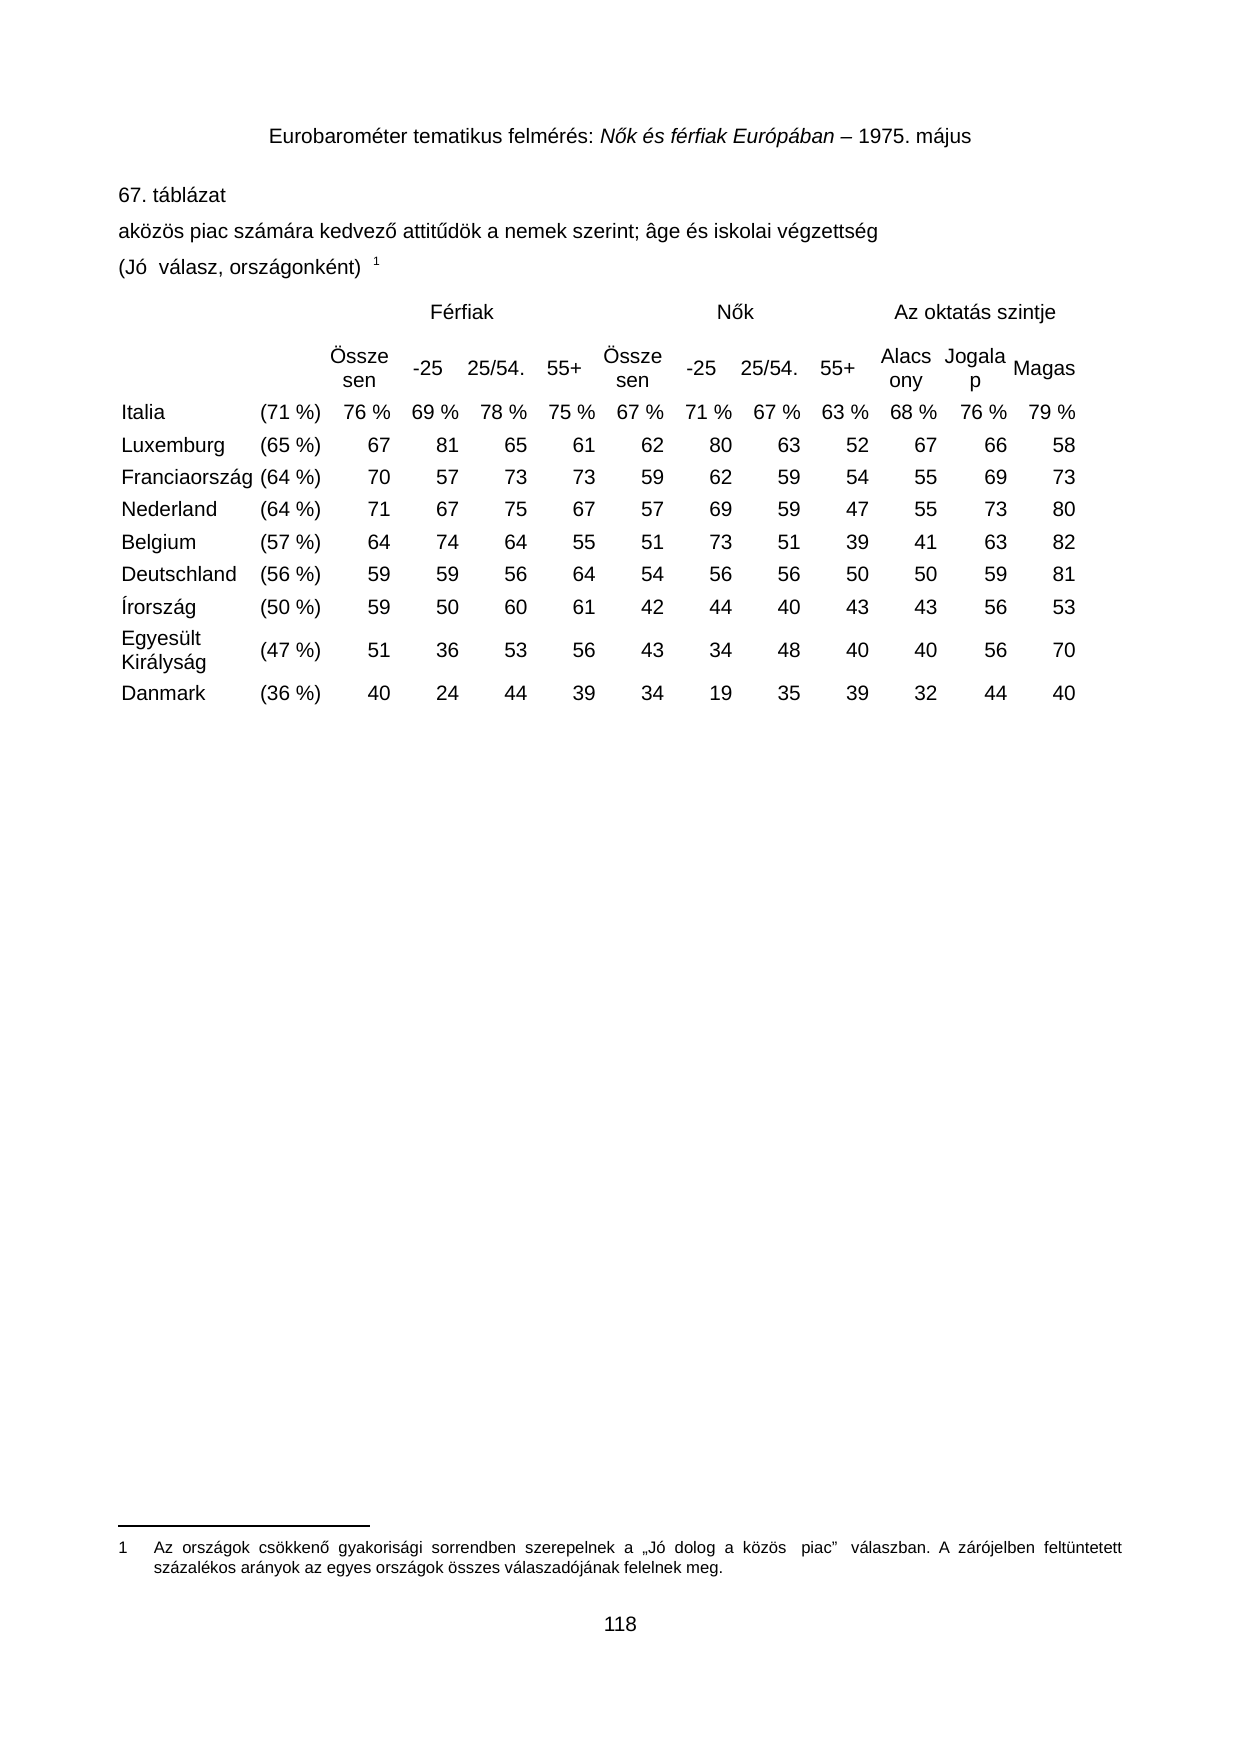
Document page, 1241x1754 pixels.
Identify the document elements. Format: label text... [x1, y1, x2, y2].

table_cell 24 [394, 676, 462, 709]
table_cell 82 [1010, 526, 1078, 558]
table_cell 62 [667, 461, 735, 493]
table_cell 74 [394, 526, 462, 558]
table_cell 50 [804, 558, 872, 590]
table_cell 55 [872, 493, 940, 526]
table_cell Italia [118, 396, 257, 428]
table_cell 61 [530, 428, 598, 461]
table_header Az oktatás szintje [872, 284, 1078, 340]
table_cell Írország [118, 590, 257, 623]
table_cell 56 [940, 623, 1010, 676]
table_cell 81 [1010, 558, 1078, 590]
table_cell 47 [804, 493, 872, 526]
table_cell 69 [940, 461, 1010, 493]
table_cell 63 [940, 526, 1010, 558]
table_cell (71 %) [257, 396, 325, 428]
table_cell Deutschland [118, 558, 257, 590]
table_cell 57 [599, 493, 667, 526]
table_cell 69 [667, 493, 735, 526]
table_cell 59 [325, 590, 393, 623]
table_cell 80 [1010, 493, 1078, 526]
table_cell (57 %) [257, 526, 325, 558]
table_cell 25/54. [735, 340, 803, 396]
table_cell 50 [872, 558, 940, 590]
table_cell 41 [872, 526, 940, 558]
table_cell 64 [462, 526, 530, 558]
table_cell 36 [394, 623, 462, 676]
table_header [118, 284, 257, 340]
table_cell 44 [940, 676, 1010, 709]
table_cell 44 [462, 676, 530, 709]
table_cell 40 [1010, 676, 1078, 709]
table_cell (56 %) [257, 558, 325, 590]
table_cell 57 [394, 461, 462, 493]
table_cell 59 [735, 461, 803, 493]
table_cell 32 [872, 676, 940, 709]
table_cell 25/54. [462, 340, 530, 396]
table_cell 56 [940, 590, 1010, 623]
table_header Férfiak [325, 284, 598, 340]
table_cell 34 [667, 623, 735, 676]
table_cell 53 [462, 623, 530, 676]
table_cell 59 [599, 461, 667, 493]
table_cell 67 [394, 493, 462, 526]
table_cell 56 [462, 558, 530, 590]
table_cell 64 [530, 558, 598, 590]
table_cell 44 [667, 590, 735, 623]
table_cell 55 [530, 526, 598, 558]
table_cell 34 [599, 676, 667, 709]
text (Jó válasz, országonként) [118, 254, 1122, 278]
table_cell 67 [872, 428, 940, 461]
table_cell Luxemburg [118, 428, 257, 461]
table_cell 53 [1010, 590, 1078, 623]
table_cell [257, 340, 325, 396]
table_cell 52 [804, 428, 872, 461]
table_cell 80 [667, 428, 735, 461]
table_cell 56 [667, 558, 735, 590]
table_cell (47 %) [257, 623, 325, 676]
table_cell 71 [325, 493, 393, 526]
table_cell 60 [462, 590, 530, 623]
text 67. táblázat [118, 183, 1122, 207]
table_cell 63 % [804, 396, 872, 428]
table_cell Összesen [325, 340, 393, 396]
table_cell 48 [735, 623, 803, 676]
table_cell 40 [872, 623, 940, 676]
table_cell [118, 340, 257, 396]
table_cell 55 [872, 461, 940, 493]
table_cell 43 [804, 590, 872, 623]
table_cell 68 % [872, 396, 940, 428]
table_cell 43 [599, 623, 667, 676]
text aközös piac számára kedvező attitűdök a nemek szerint; âge és iskolai végzettség [118, 219, 1122, 243]
table_cell 35 [735, 676, 803, 709]
table_cell 40 [735, 590, 803, 623]
table_cell 66 [940, 428, 1010, 461]
table_cell 56 [530, 623, 598, 676]
table_cell -25 [667, 340, 735, 396]
table_cell 67 % [599, 396, 667, 428]
table_cell 54 [804, 461, 872, 493]
table_cell 73 [667, 526, 735, 558]
table_cell 39 [804, 526, 872, 558]
table_cell 59 [940, 558, 1010, 590]
table_cell 73 [1010, 461, 1078, 493]
table_cell 39 [804, 676, 872, 709]
table_cell 67 [530, 493, 598, 526]
table_cell 79 % [1010, 396, 1078, 428]
table_cell 73 [940, 493, 1010, 526]
text Az országok csökkenő gyakorisági sorrendben szerepelnek a „Jó dolog a közös piac” válaszban. A zárójelben feltüntetett százalékos arányok az egyes országok összes válaszadójának felelnek meg. [118, 1538, 1122, 1577]
table_cell 59 [325, 558, 393, 590]
table_cell 73 [530, 461, 598, 493]
table_cell 70 [1010, 623, 1078, 676]
table_cell 78 % [462, 396, 530, 428]
table_cell 75 [462, 493, 530, 526]
table_cell 71 % [667, 396, 735, 428]
table_cell 55+ [804, 340, 872, 396]
table_cell 76 % [940, 396, 1010, 428]
table_cell Magas [1010, 340, 1078, 396]
table_header Nők [599, 284, 872, 340]
table_cell 70 [325, 461, 393, 493]
table_cell Nederland [118, 493, 257, 526]
table_cell 51 [735, 526, 803, 558]
table_cell 19 [667, 676, 735, 709]
table_cell 75 % [530, 396, 598, 428]
table_cell Összesen [599, 340, 667, 396]
table_cell (50 %) [257, 590, 325, 623]
table_cell 59 [394, 558, 462, 590]
table_cell 55+ [530, 340, 598, 396]
table_cell 56 [735, 558, 803, 590]
table_cell 69 % [394, 396, 462, 428]
table_cell Danmark [118, 676, 257, 709]
table_cell 63 [735, 428, 803, 461]
table_cell 43 [872, 590, 940, 623]
table_cell 67 % [735, 396, 803, 428]
table_cell -25 [394, 340, 462, 396]
table_cell 40 [804, 623, 872, 676]
table_cell (64 %) [257, 493, 325, 526]
table_cell 64 [325, 526, 393, 558]
table_cell 51 [599, 526, 667, 558]
table_header [257, 284, 325, 340]
table_cell 42 [599, 590, 667, 623]
table_cell 51 [325, 623, 393, 676]
table_cell Egyesült Királyság [118, 623, 257, 676]
table_cell 59 [735, 493, 803, 526]
table_cell Franciaország [118, 461, 257, 493]
table_cell 58 [1010, 428, 1078, 461]
table_cell 62 [599, 428, 667, 461]
table_cell 50 [394, 590, 462, 623]
table_cell 81 [394, 428, 462, 461]
table_cell (64 %) [257, 461, 325, 493]
table_cell 54 [599, 558, 667, 590]
table_cell Belgium [118, 526, 257, 558]
table_cell Jogalap [940, 340, 1010, 396]
table_cell 39 [530, 676, 598, 709]
table_cell 40 [325, 676, 393, 709]
table_cell 65 [462, 428, 530, 461]
table_cell 76 % [325, 396, 393, 428]
table_cell 61 [530, 590, 598, 623]
table_cell (36 %) [257, 676, 325, 709]
table_cell Alacsony [872, 340, 940, 396]
table_cell 73 [462, 461, 530, 493]
table_cell 67 [325, 428, 393, 461]
table_cell (65 %) [257, 428, 325, 461]
